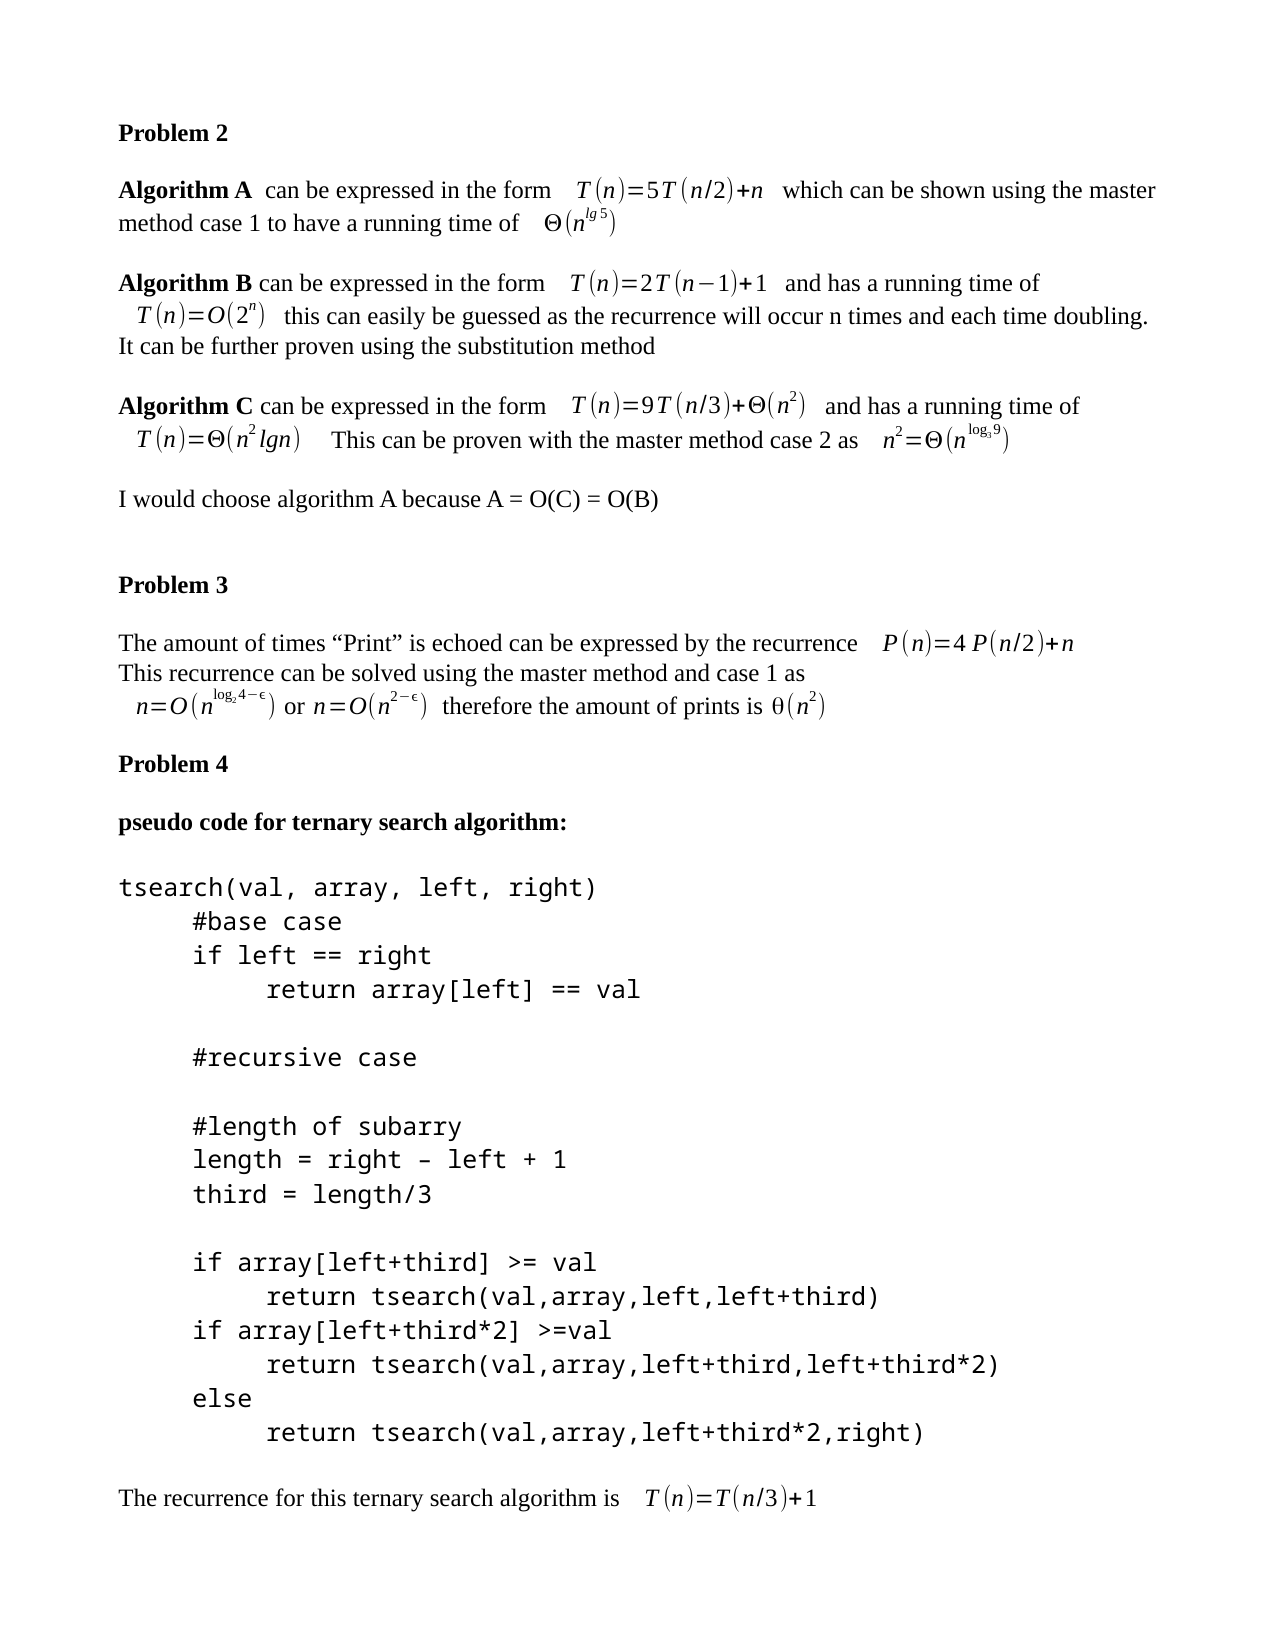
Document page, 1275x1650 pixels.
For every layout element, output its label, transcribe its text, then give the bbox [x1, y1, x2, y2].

text Algorithm A can be expressed in the form which can be shown using the master method case 1 to have a running time of [118, 176, 1157, 239]
text if array[left+third] >= val [118, 1244, 1157, 1278]
text return tsearch(val,array,left+third,left+third*2) [118, 1347, 1157, 1381]
text Problem 4 [118, 749, 1157, 778]
text return tsearch(val,array,left+third*2,right) [118, 1415, 1157, 1449]
text if left == right [118, 938, 1157, 972]
text I would choose algorithm A because A = O(C) = O(B) [118, 484, 1157, 513]
text tsearch(val, array, left, right) [118, 870, 1157, 904]
text pseudo code for ternary search algorithm: [118, 807, 1157, 836]
text #recursive case [118, 1040, 1157, 1074]
text return tsearch(val,array,left,left+third) [118, 1278, 1157, 1312]
text Algorithm C can be expressed in the form and has a running time of This can be proven with the master method case 2 as [118, 389, 1157, 455]
text third = length/3 [118, 1176, 1157, 1210]
text #base case [118, 904, 1157, 938]
text The recurrence for this ternary search algorithm is [118, 1483, 1157, 1513]
text Algorithm B can be expressed in the form and has a running time of this can easily be guessed as the recurrence will occur n times and each time doubling. It can be further proven using the substitution method [118, 268, 1157, 360]
text Problem 3 [118, 570, 1157, 599]
text if array[left+third*2] >=val [118, 1312, 1157, 1347]
text Problem 2 [118, 118, 1157, 147]
text #length of subarry [118, 1108, 1157, 1142]
text length = right – left + 1 [118, 1142, 1157, 1176]
text The amount of times “Print” is echoed can be expressed by the recurrence [118, 628, 1157, 658]
text return array[left] == val [118, 972, 1157, 1006]
text This recurrence can be solved using the master method and case 1 as [118, 658, 1157, 687]
text else [118, 1381, 1157, 1415]
